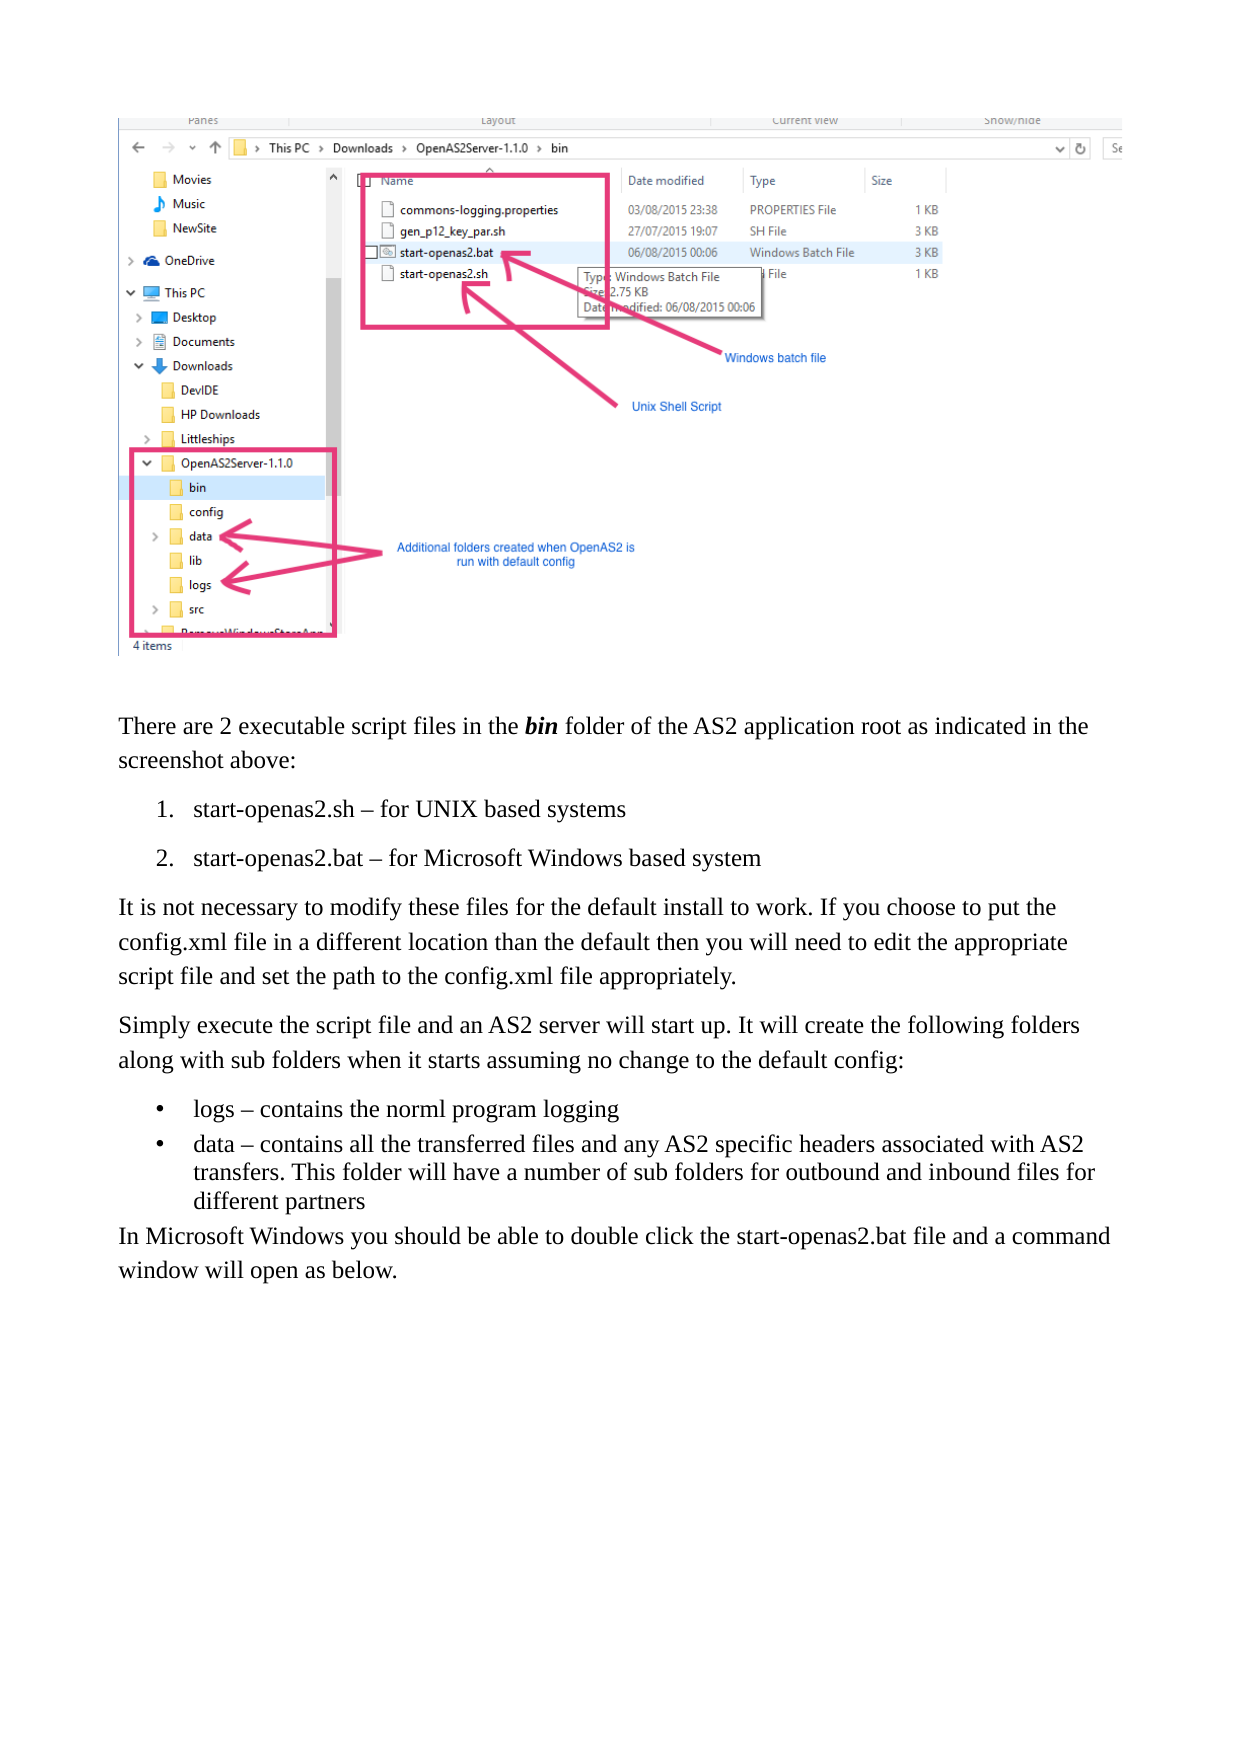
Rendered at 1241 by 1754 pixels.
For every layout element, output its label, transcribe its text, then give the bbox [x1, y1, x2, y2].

text It is not necessary to modify these files for the default install to work. If you choose to put the config.xml file in a different location than the default then you will need to edit the appropriate script file and set the path to the config.xml file appropriately. [118, 892, 1122, 990]
picture [118, 118, 1123, 656]
text There are 2 executable script files in the bin folder of the AS2 application root as indicated in the screenshot above: [118, 711, 1122, 774]
text In Microsoft Windows you should be able to double click the start-openas2.bat file and a command window will open as below. [118, 1221, 1122, 1284]
text Simply execute the script file and an AS2 server will start up. It will create the following folders along with sub folders when it starts assuming no change to the default config: [118, 1011, 1122, 1074]
list logs – contains the norml program logging [156, 1094, 1122, 1123]
list start-openas2.sh – for UNIX based systems [156, 794, 1122, 823]
list start-openas2.bat – for Microsoft Windows based system [156, 843, 1122, 872]
list data – contains all the transferred files and any AS2 specific headers associated with AS2 transfers. This folder will have a number of sub folders for outbound and inbound files for different partners [156, 1129, 1122, 1215]
